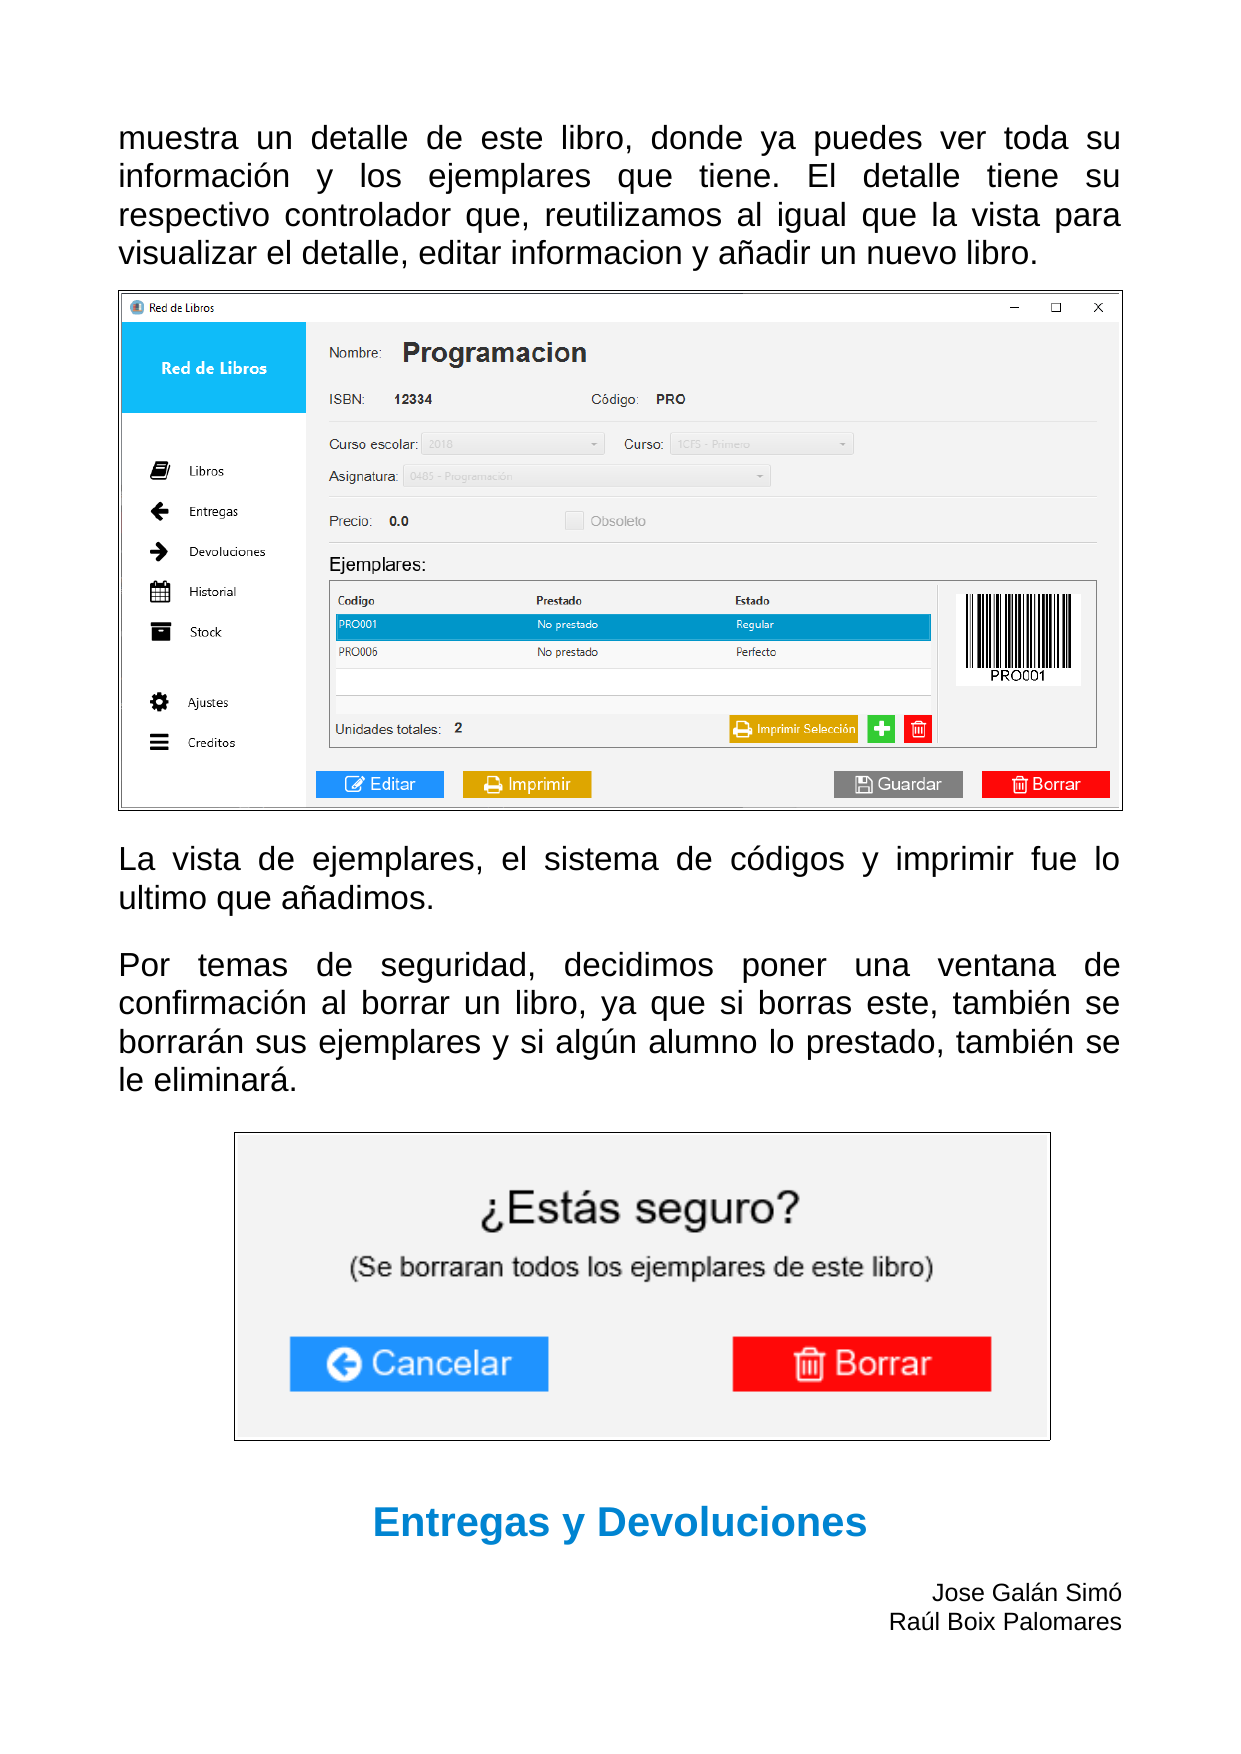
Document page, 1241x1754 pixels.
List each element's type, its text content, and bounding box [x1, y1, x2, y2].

picture [121, 293, 1119, 808]
text Por temas de seguridad, decidimos poner una ventana de confirmación al borrar un libro, ya que si borras este, también se borrarán sus ejemplares y si algún alumno lo prestado, también se le eliminará. [118, 945, 1122, 1099]
text Entregas y Devoluciones [118, 1497, 1122, 1545]
picture [237, 1135, 1047, 1437]
picture [163, 363, 170, 373]
text muestra un detalle de este libro, donde ya puedes ver toda su información y los ejemplares que tiene. El detalle tiene su respectivo controlador que, reutilizamos al igual que la vista para visualizar el detalle, editar informacion y añadir un nuevo libro. [118, 118, 1122, 272]
text La vista de ejemplares, el sistema de códigos y imprimir fue lo ultimo que añadimos. [118, 839, 1122, 916]
